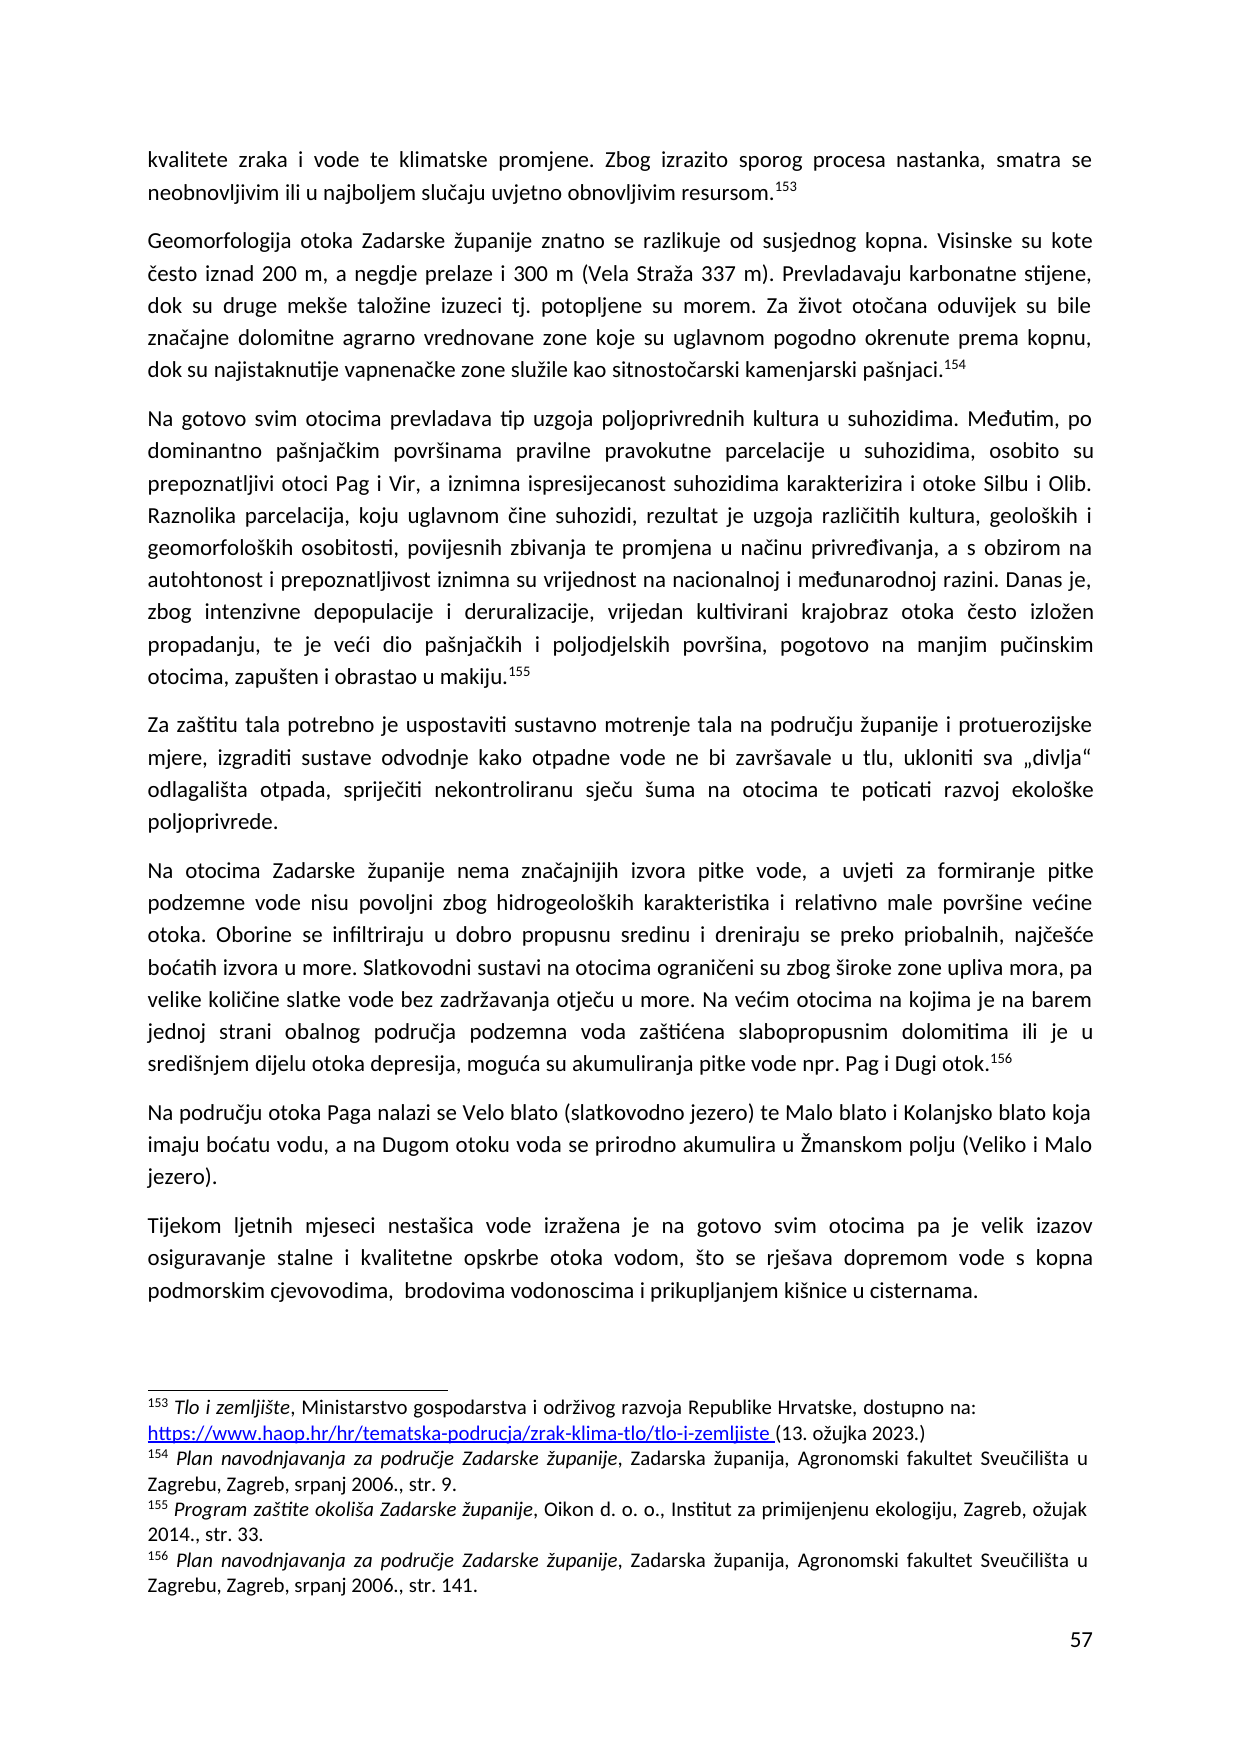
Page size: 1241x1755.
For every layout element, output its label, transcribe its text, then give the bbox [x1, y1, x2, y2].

text Za zaštitu tala potrebno je uspostaviti sustavno motrenje tala na području županije i protuerozijske mjere, izgraditi sustave odvodnje kako otpadne vode ne bi završavale u tlu, ukloniti sva „divlja“ odlagališta otpada, spriječiti nekontroliranu sječu šuma na otocima te poticati razvoj ekološke poljoprivrede. [147, 711, 1093, 835]
text Tijekom ljetnih mjeseci nestašica vode izražena je na gotovo svim otocima pa je velik izazov osiguravanje stalne i kvalitetne opskrbe otoka vodom, što se rješava dopremom vode s kopna podmorskim cjevovodima, brodovima vodonoscima i prikupljanjem kišnice u cisternama. [147, 1211, 1093, 1304]
text 153 Tlo i zemljište, Ministarstvo gospodarstva i održivog razvoja Republike Hrvatske, dostupno na: https://www.haop.hr/hr/tematska-podrucja/zrak-klima-tlo/tlo-i-zemljiste (13. ožujka 2023.) [147, 1394, 1093, 1445]
text Geomorfologija otoka Zadarske županije znatno se razlikuje od susjednog kopna. Visinske su kote često iznad 200 m, a negdje prelaze i 300 m (Vela Straža 337 m). Prevladavaju karbonatne stijene, dok su druge mekše taložine izuzeci tj. potopljene su morem. Za život otočana oduvijek su bile značajne dolomitne agrarno vrednovane zone koje su uglavnom pogodno okrenute prema kopnu, dok su najistaknutije vapnenačke zone služile kao sitnostočarski kamenjarski pašnjaci.154 [147, 227, 1093, 383]
text kvalitete zraka i vode te klimatske promjene. Zbog izrazito sporog procesa nastanka, smatra se neobnovljivim ili u najboljem slučaju uvjetno obnovljivim resursom.153 [147, 146, 1093, 206]
text 156 Plan navodnjavanja za područje Zadarske županije, Zadarska županija, Agronomski fakultet Sveučilišta u Zagrebu, Zagreb, srpanj 2006., str. 141. [147, 1547, 1145, 1598]
text Na području otoka Paga nalazi se Velo blato (slatkovodno jezero) te Malo blato i Kolanjsko blato koja imaju boćatu vodu, a na Dugom otoku voda se prirodno akumulira u Žmanskom polju (Veliko i Malo jezero). [147, 1098, 1094, 1191]
text 155 Program zaštite okoliša Zadarske županije, Oikon d. o. o., Institut za primijenjenu ekologiju, Zagreb, ožujak 2014., str. 33. [147, 1496, 1138, 1547]
text Na gotovo svim otocima prevladava tip uzgoja poljoprivrednih kultura u suhozidima. Međutim, po dominantno pašnjačkim površinama pravilne pravokutne parcelacije u suhozidima, osobito su prepoznatljivi otoci Pag i Vir, a iznimna ispresijecanost suhozidima karakterizira i otoke Silbu i Olib. Raznolika parcelacija, koju uglavnom čine suhozidi, rezultat je uzgoja različitih kultura, geoloških i geomorfoloških osobitosti, povijesnih zbivanja te promjena u načinu privređivanja, a s obzirom na autohtonost i prepoznatljivost iznimna su vrijednost na nacionalnoj i međunarodnoj razini. Danas je, zbog intenzivne depopulacije i deruralizacije, vrijedan kultivirani krajobraz otoka često izložen propadanju, te je veći dio pašnjačkih i poljodjelskih površina, pogotovo na manjim pučinskim otocima, zapušten i obrastao u makiju.155 [147, 404, 1094, 690]
text Na otocima Zadarske županije nema značajnijih izvora pitke vode, a uvjeti za formiranje pitke podzemne vode nisu povoljni zbog hidrogeoloških karakteristika i relativno male površine većine otoka. Oborine se infiltriraju u dobro propusnu sredinu i dreniraju se preko priobalnih, najčešće boćatih izvora u more. Slatkovodni sustavi na otocima ograničeni su zbog široke zone upliva mora, pa velike količine slatke vode bez zadržavanja otječu u more. Na većim otocima na kojima je na barem jednoj strani obalnog područja podzemna voda zaštićena slabopropusnim dolomitima ili je u središnjem dijelu otoka depresija, moguća su akumuliranja pitke vode npr. Pag i Dugi otok.156 [147, 856, 1094, 1077]
text 154 Plan navodnjavanja za područje Zadarske županije, Zadarska županija, Agronomski fakultet Sveučilišta u Zagrebu, Zagreb, srpanj 2006., str. 9. [147, 1445, 1145, 1496]
